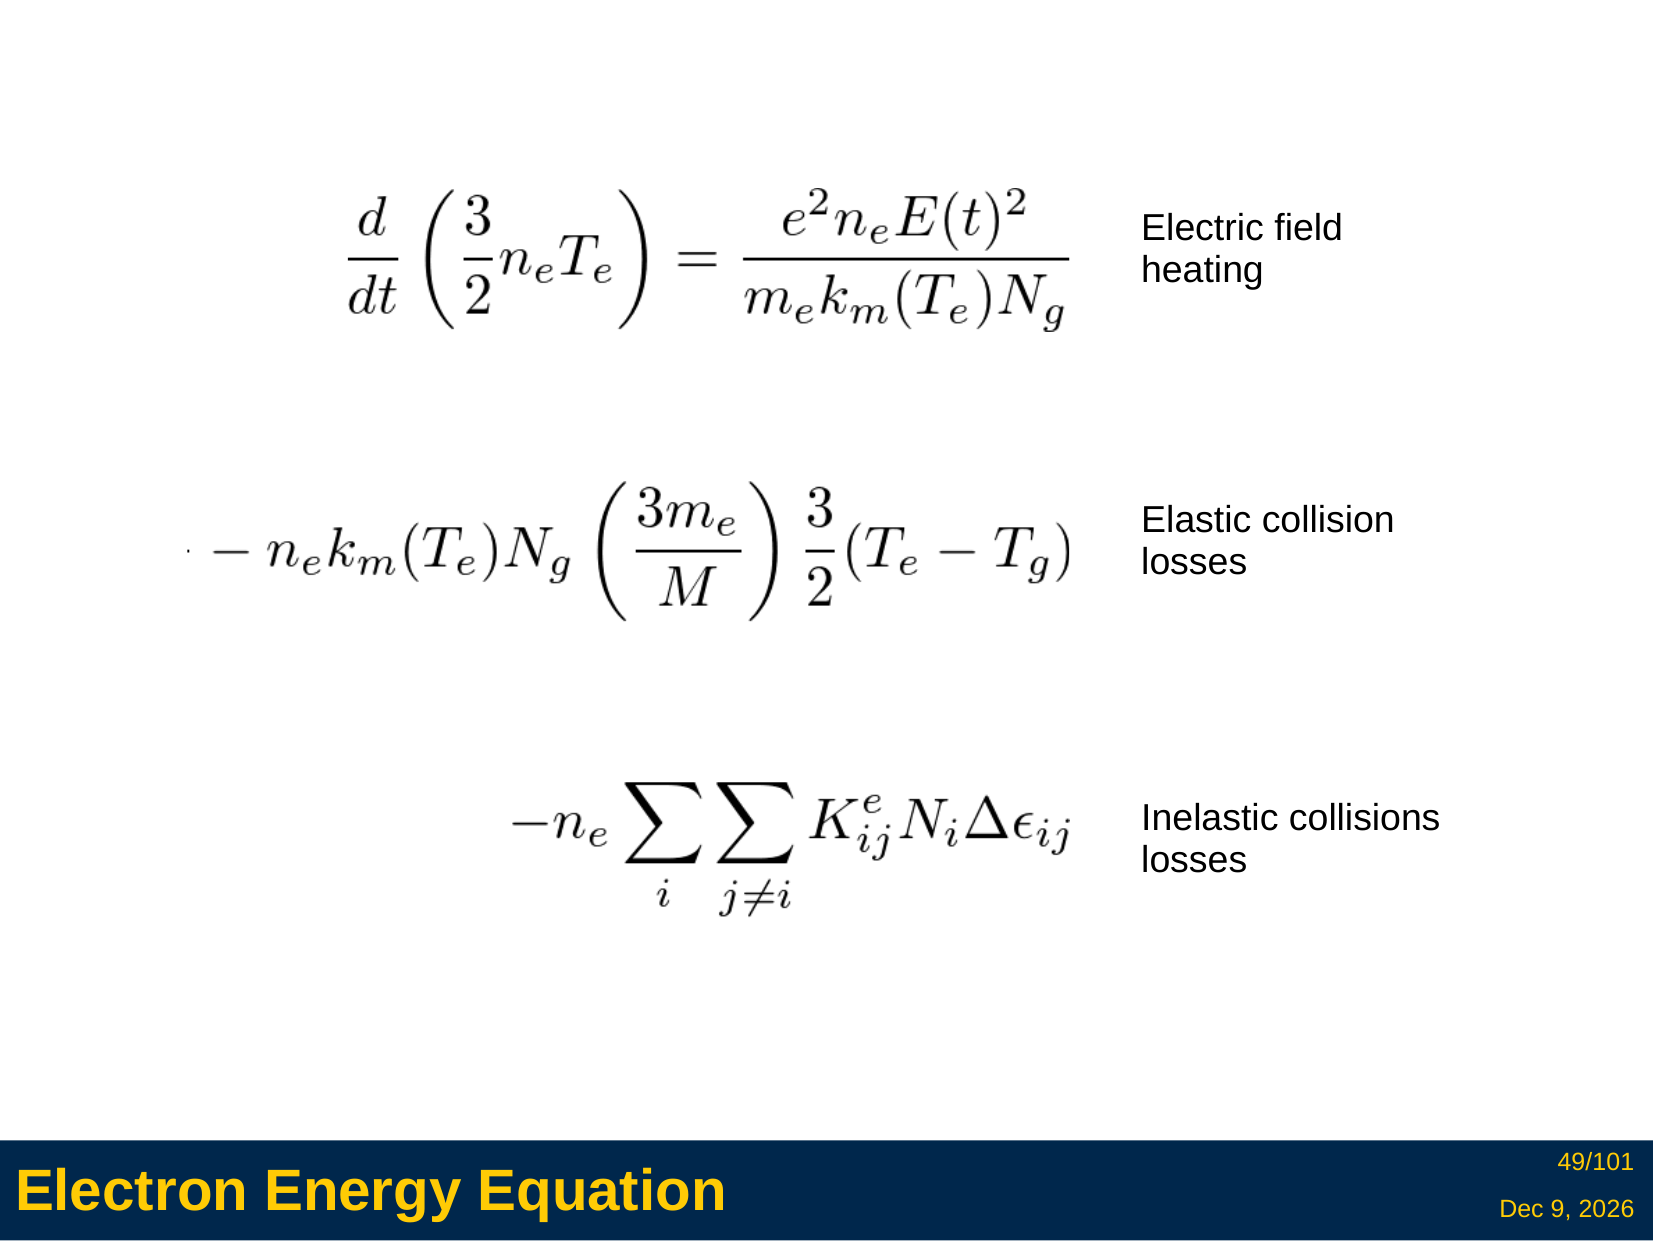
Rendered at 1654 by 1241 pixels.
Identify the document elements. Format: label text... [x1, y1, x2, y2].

picture [187, 480, 1070, 624]
text_box Inelastic collisions losses [1126, 788, 1456, 911]
text_box Electric field heating [1126, 198, 1358, 321]
picture [512, 781, 1070, 918]
title Electron Energy Equation [14, 1140, 1380, 1241]
picture [347, 188, 1070, 332]
text_box Elastic collision losses [1126, 491, 1410, 614]
